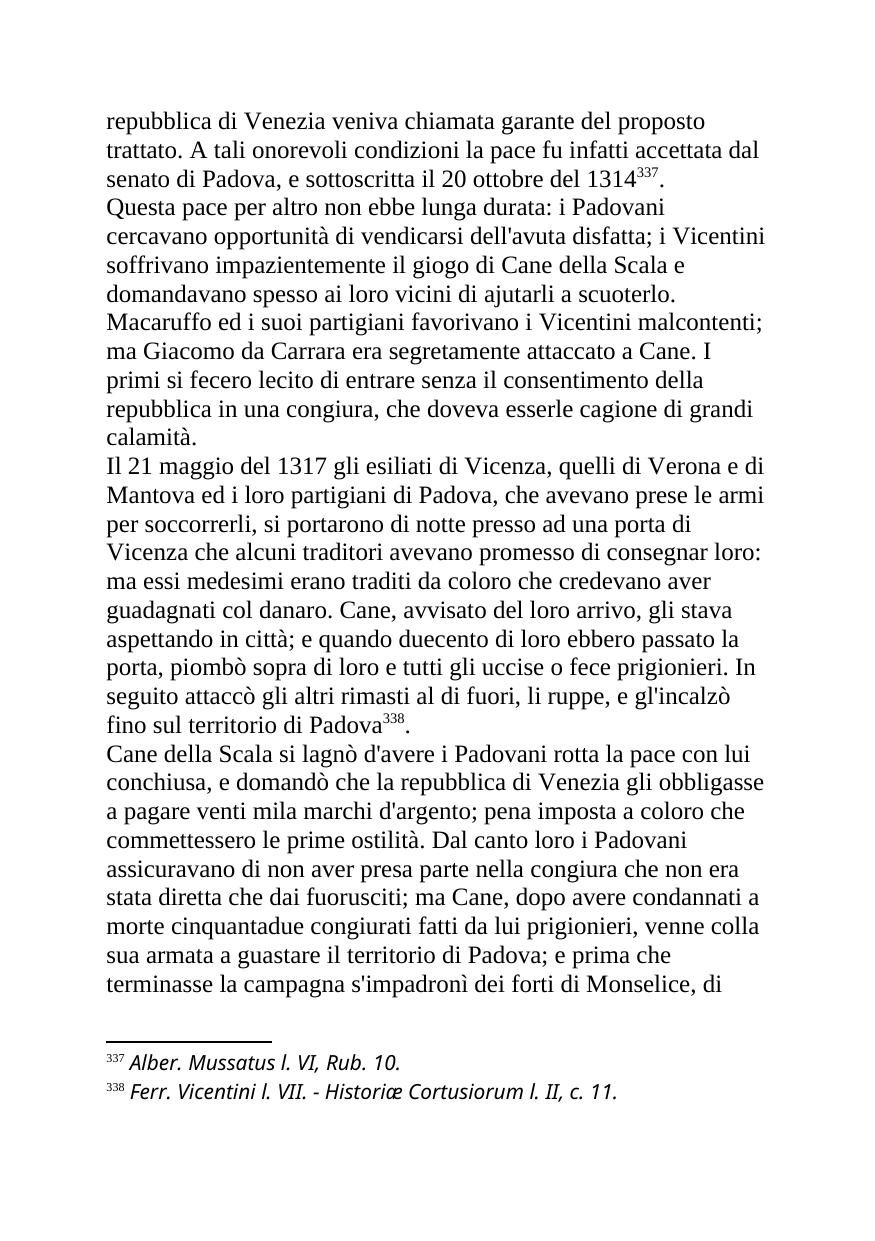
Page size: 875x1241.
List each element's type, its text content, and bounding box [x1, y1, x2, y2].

text repubblica di Venezia veniva chiamata garante del proposto trattato. A tali onorevoli condizioni la pace fu infatti accettata dal senato di Padova, e sottoscritta il 20 ottobre del 1314. [106, 106, 768, 192]
text Cane della Scala si lagnò d'avere i Padovani rotta la pace con lui conchiusa, e domandò che la repubblica di Venezia gli obbligasse a pagare venti mila marchi d'argento; pena imposta a coloro che commettessero le prime ostilità. Dal canto loro i Padovani assicuravano di non aver presa parte nella congiura che non era stata diretta che dai fuorusciti; ma Cane, dopo avere condannati a morte cinquantadue congiurati fatti da lui prigionieri, venne colla sua armata a guastare il territorio di Padova; e prima che terminasse la campagna s'impadronì dei forti di Monselice, di [106, 739, 768, 997]
text Il 21 maggio del 1317 gli esiliati di Vicenza, quelli di Verona e di Mantova ed i loro partigiani di Padova, che avevano prese le armi per soccorrerli, si portarono di notte presso ad una porta di Vicenza che alcuni traditori avevano promesso di consegnar loro: ma essi medesimi erano traditi da coloro che credevano aver guadagnati col danaro. Cane, avvisato del loro arrivo, gli stava aspettando in città; e quando duecento di loro ebbero passato la porta, piombò sopra di loro e tutti gli uccise o fece prigionieri. In seguito attaccò gli altri rimasti al di fuori, li ruppe, e gl'incalzò fino sul territorio di Padova. [106, 451, 768, 739]
text Questa pace per altro non ebbe lunga durata: i Padovani cercavano opportunità di vendicarsi dell'avuta disfatta; i Vicentini soffrivano impazientemente il giogo di Cane della Scala e domandavano spesso ai loro vicini di ajutarli a scuoterlo. Macaruffo ed i suoi partigiani favorivano i Vicentini malcontenti; ma Giacomo da Carrara era segretamente attaccato a Cane. I primi si fecero lecito di entrare senza il consentimento della repubblica in una congiura, che doveva esserle cagione di grandi calamità. [106, 192, 768, 451]
text Ferr. Vicentini l. VII. - Historiæ Cortusiorum l. II, c. 11. [106, 1077, 768, 1105]
text Alber. Mussatus l. VI, Rub. 10. [106, 1048, 768, 1077]
